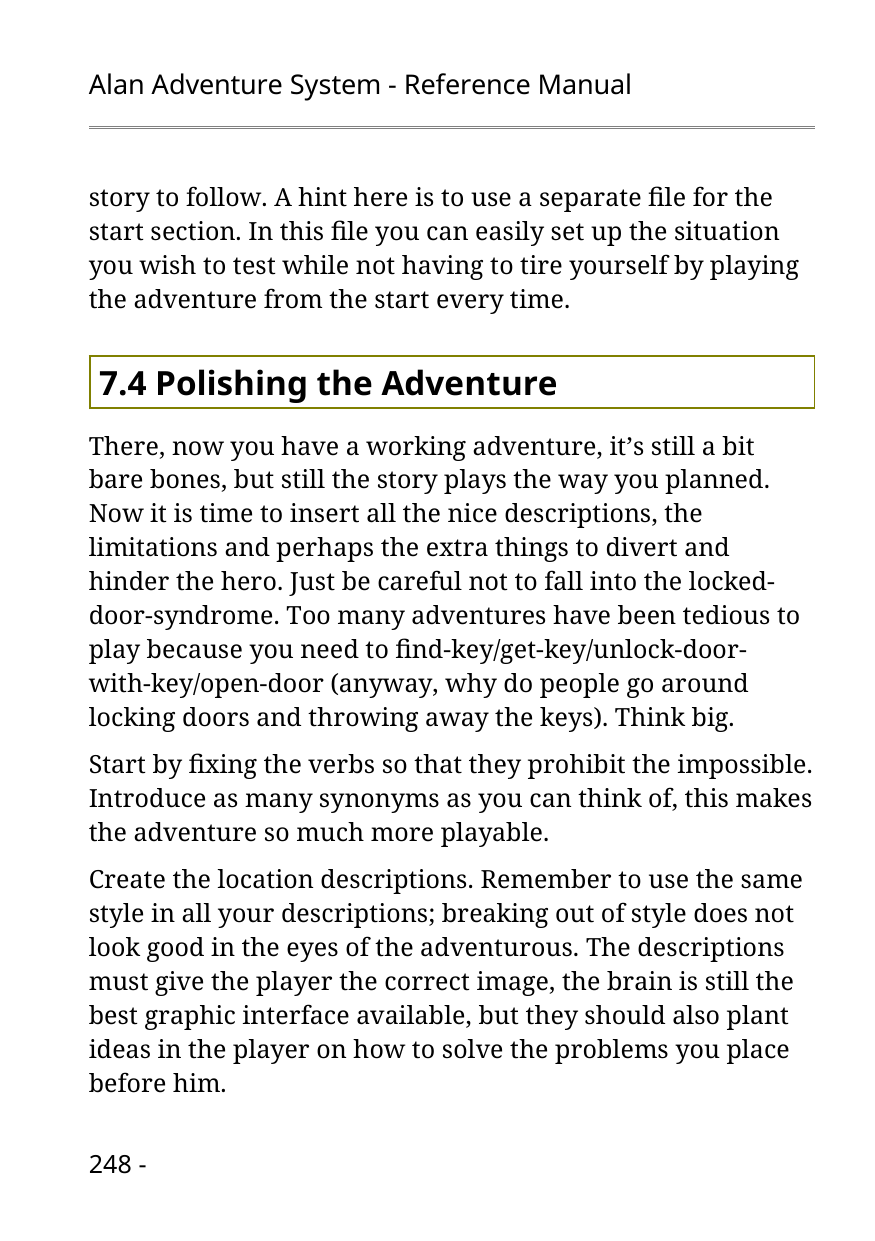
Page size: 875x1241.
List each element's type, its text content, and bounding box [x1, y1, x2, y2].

text Create the location descriptions. Remember to use the same style in all your descriptions; breaking out of style does not look good in the eyes of the ad­venturous. The descriptions must give the player the correct image, the brain is still the best graphic interface available, but they should also plant ideas in the player on how to solve the problems you place before him. [88, 862, 815, 1099]
text There, now you have a working adventure, it’s still a bit bare bones, but still the story plays the way you planned. Now it is time to insert all the nice descriptions, the limitations and perhaps the extra things to divert and hinder the hero. Just be careful not to fall into the locked-door-syndrome. Too many adventures have been tedious to play because you need to find-key/get-key/unlock-door- with-key/open-door (anyway, why do people go around locking doors and throwing away the keys). Think big. [88, 428, 815, 734]
text story to follow. A hint here is to use a separate file for the start section. In this file you can easily set up the situation you wish to test while not having to tire yourself by playing the adventure from the start every time. [88, 180, 815, 316]
subtitle Polishing the Adventure [91, 357, 814, 407]
text Start by fixing the verbs so that they prohibit the impossible. Introduce as many synonyms as you can think of, this makes the adventure so much more playable. [88, 747, 815, 849]
